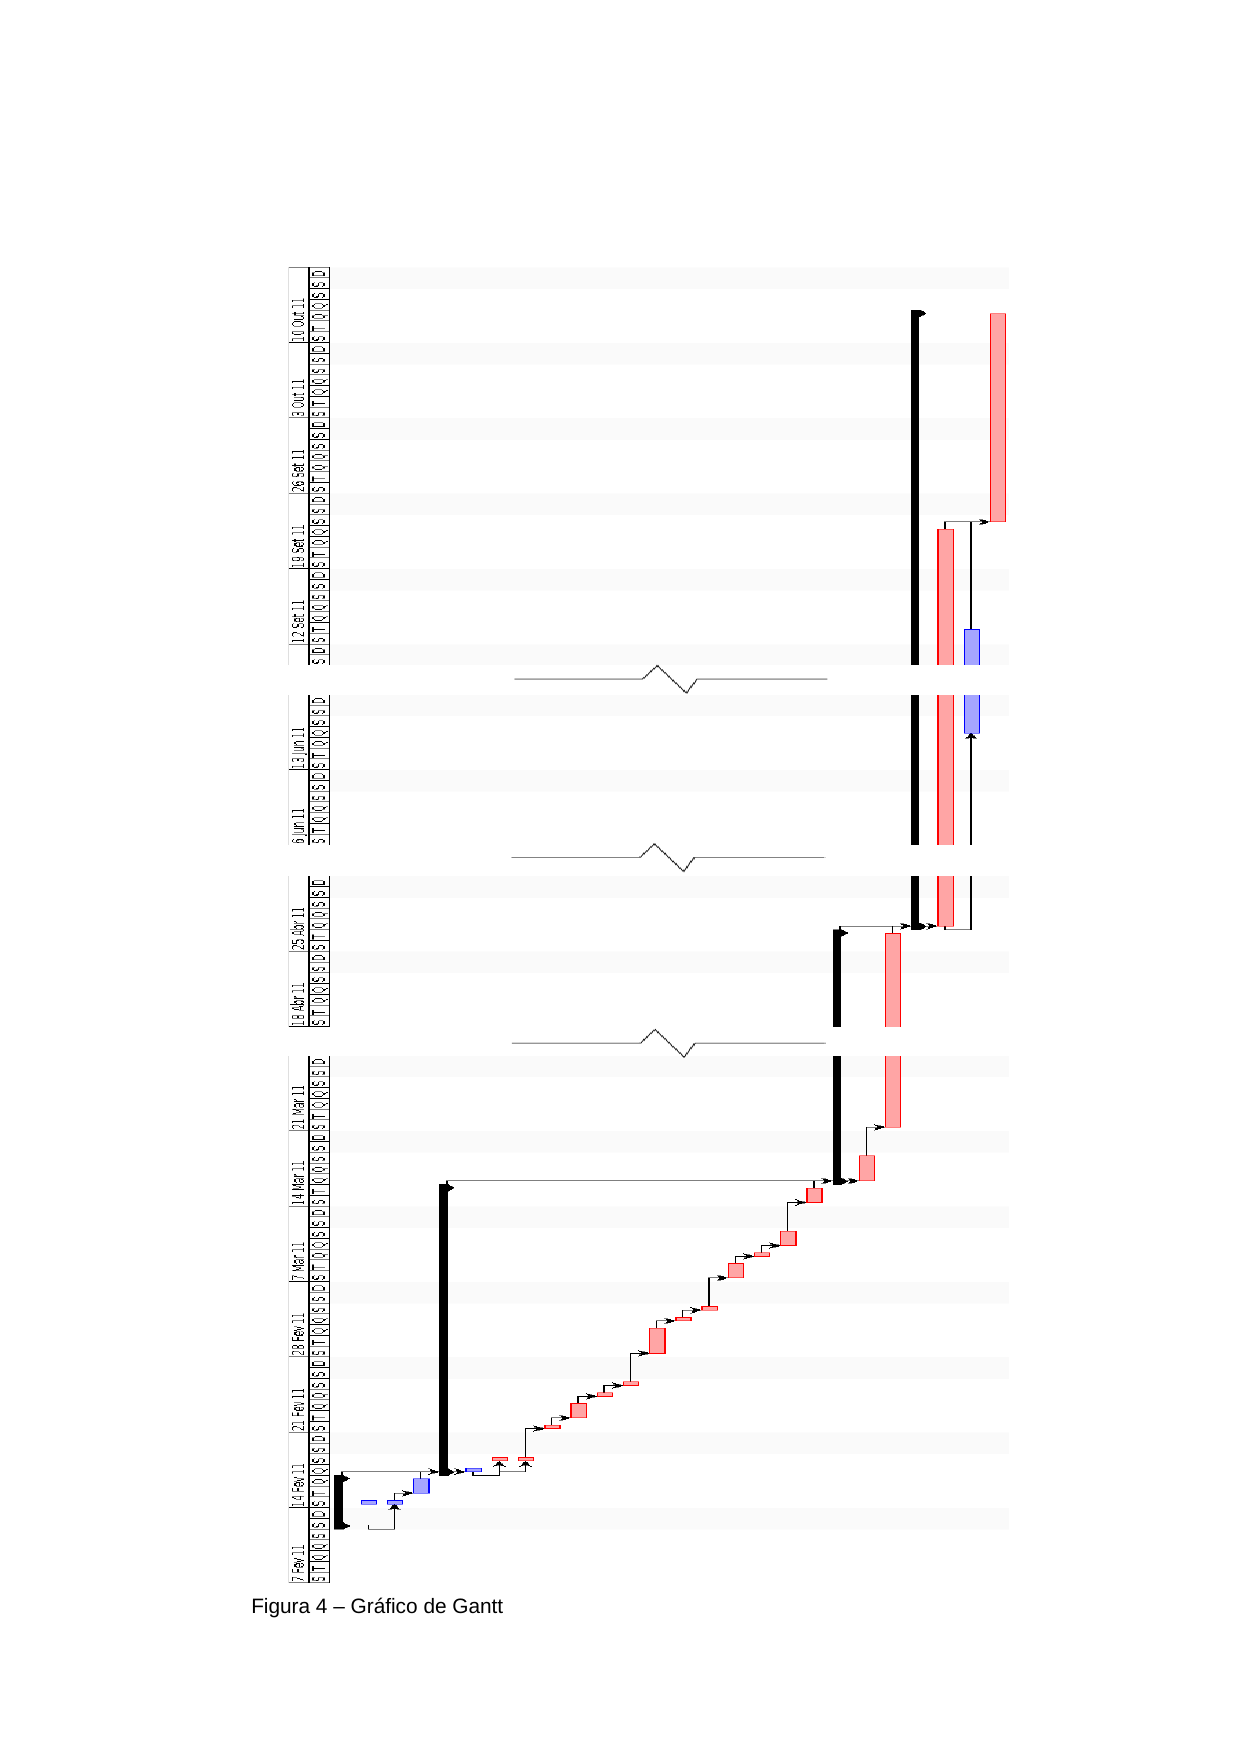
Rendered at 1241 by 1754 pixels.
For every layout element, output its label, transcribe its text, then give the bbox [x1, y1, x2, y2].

text Figura 4 – Gráfico de Gantt [177, 1583, 1122, 1618]
picture [288, 265, 1011, 1583]
